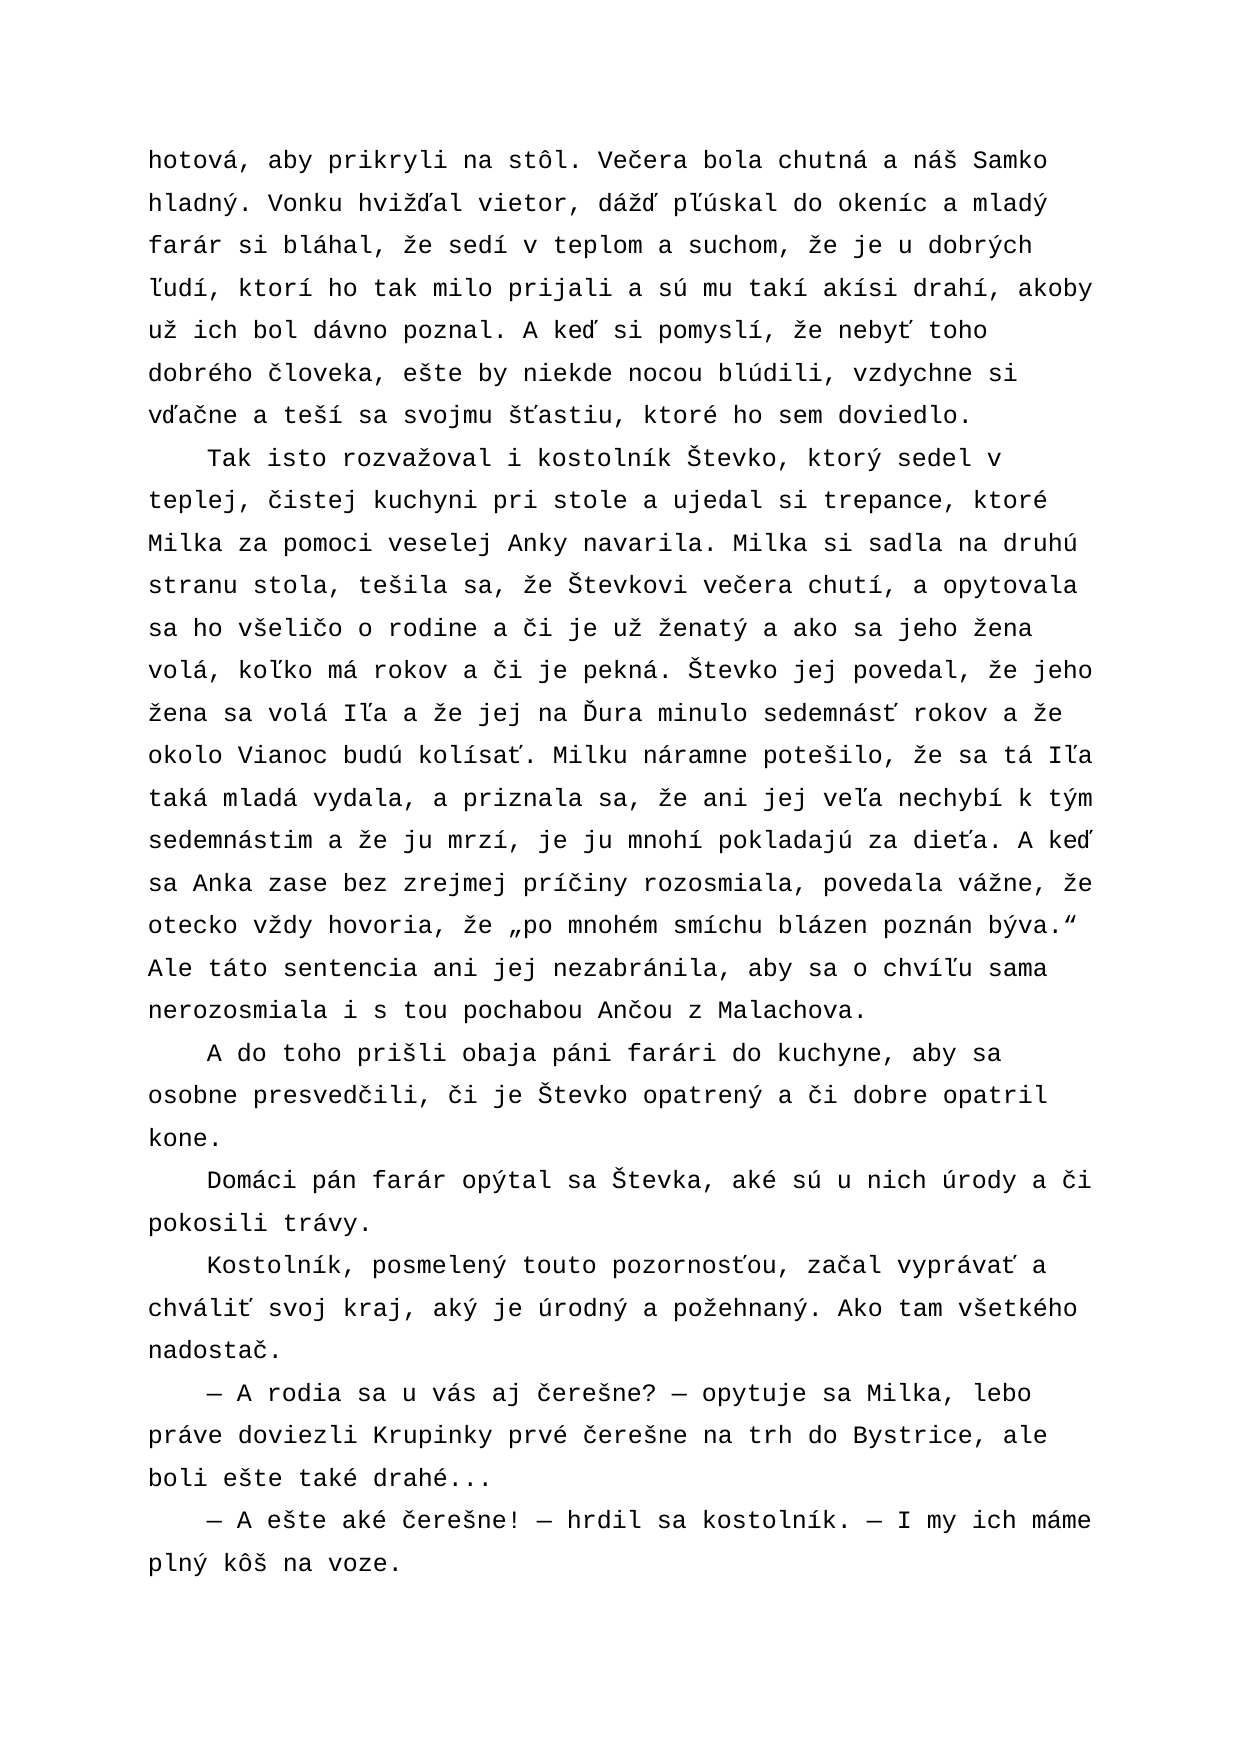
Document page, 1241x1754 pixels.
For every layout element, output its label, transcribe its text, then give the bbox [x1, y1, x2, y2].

text — A rodia sa u vás aj čerešne? — opytuje sa Milka, lebo práve doviezli Krupinky prvé čerešne na trh do Bystrice, ale boli ešte také drahé... [148, 1380, 1093, 1493]
text Tak isto rozvažoval i kostolník Števko, ktorý sedel v teplej, čistej kuchyni pri stole a ujedal si trepance, ktoré Milka za pomoci veselej Anky navarila. Milka si sadla na druhú stranu stola, tešila sa, že Števkovi večera chutí, a opytovala sa ho všeličo o rodine a či je už ženatý a ako sa jeho žena volá, koľko má rokov a či je pekná. Števko jej povedal, že jeho žena sa volá Iľa a že jej na Ďura minulo sedemnásť rokov a že okolo Vianoc budú kolísať. Milku náramne potešilo, že sa tá Iľa taká mladá vydala, a priznala sa, že ani jej veľa nechybí k tým sedemnástim a že ju mrzí, je ju mnohí pokladajú za dieťa. A keď sa Anka zase bez zrejmej príčiny rozosmiala, povedala vážne, že otecko vždy hovoria, že „po mnohém smíchu blázen poznán býva.“ Ale táto sentencia ani jej nezabránila, aby sa o chvíľu sama nerozosmiala i s tou pochabou Ančou z Malachova. [148, 445, 1093, 1026]
text Kostolník, posmelený touto pozornosťou, začal vyprávať a chváliť svoj kraj, aký je úrodný a požehnaný. Ako tam všetkého nadostač. [148, 1253, 1093, 1366]
text hotová, aby prikryli na stôl. Večera bola chutná a náš Samko hladný. Vonku hvižďal vietor, dážď pľúskal do okeníc a mladý farár si bláhal, že sedí v teplom a suchom, že je u dobrých ľudí, ktorí ho tak milo prijali a sú mu takí akísi drahí, akoby už ich bol dávno poznal. A keď si pomyslí, že nebyť toho dobrého človeka, ešte by niekde nocou blúdili, vzdychne si vďačne a teší sa svojmu šťastiu, ktoré ho sem doviedlo. [148, 148, 1093, 431]
text Domáci pán farár opýtal sa Števka, aké sú u nich úrody a či pokosili trávy. [148, 1168, 1093, 1238]
text — A ešte aké čerešne! — hrdil sa kostolník. — I my ich máme plný kôš na voze. [148, 1508, 1093, 1578]
text A do toho prišli obaja páni farári do kuchyne, aby sa osobne presvedčili, či je Števko opatrený a či dobre opatril kone. [148, 1040, 1093, 1153]
